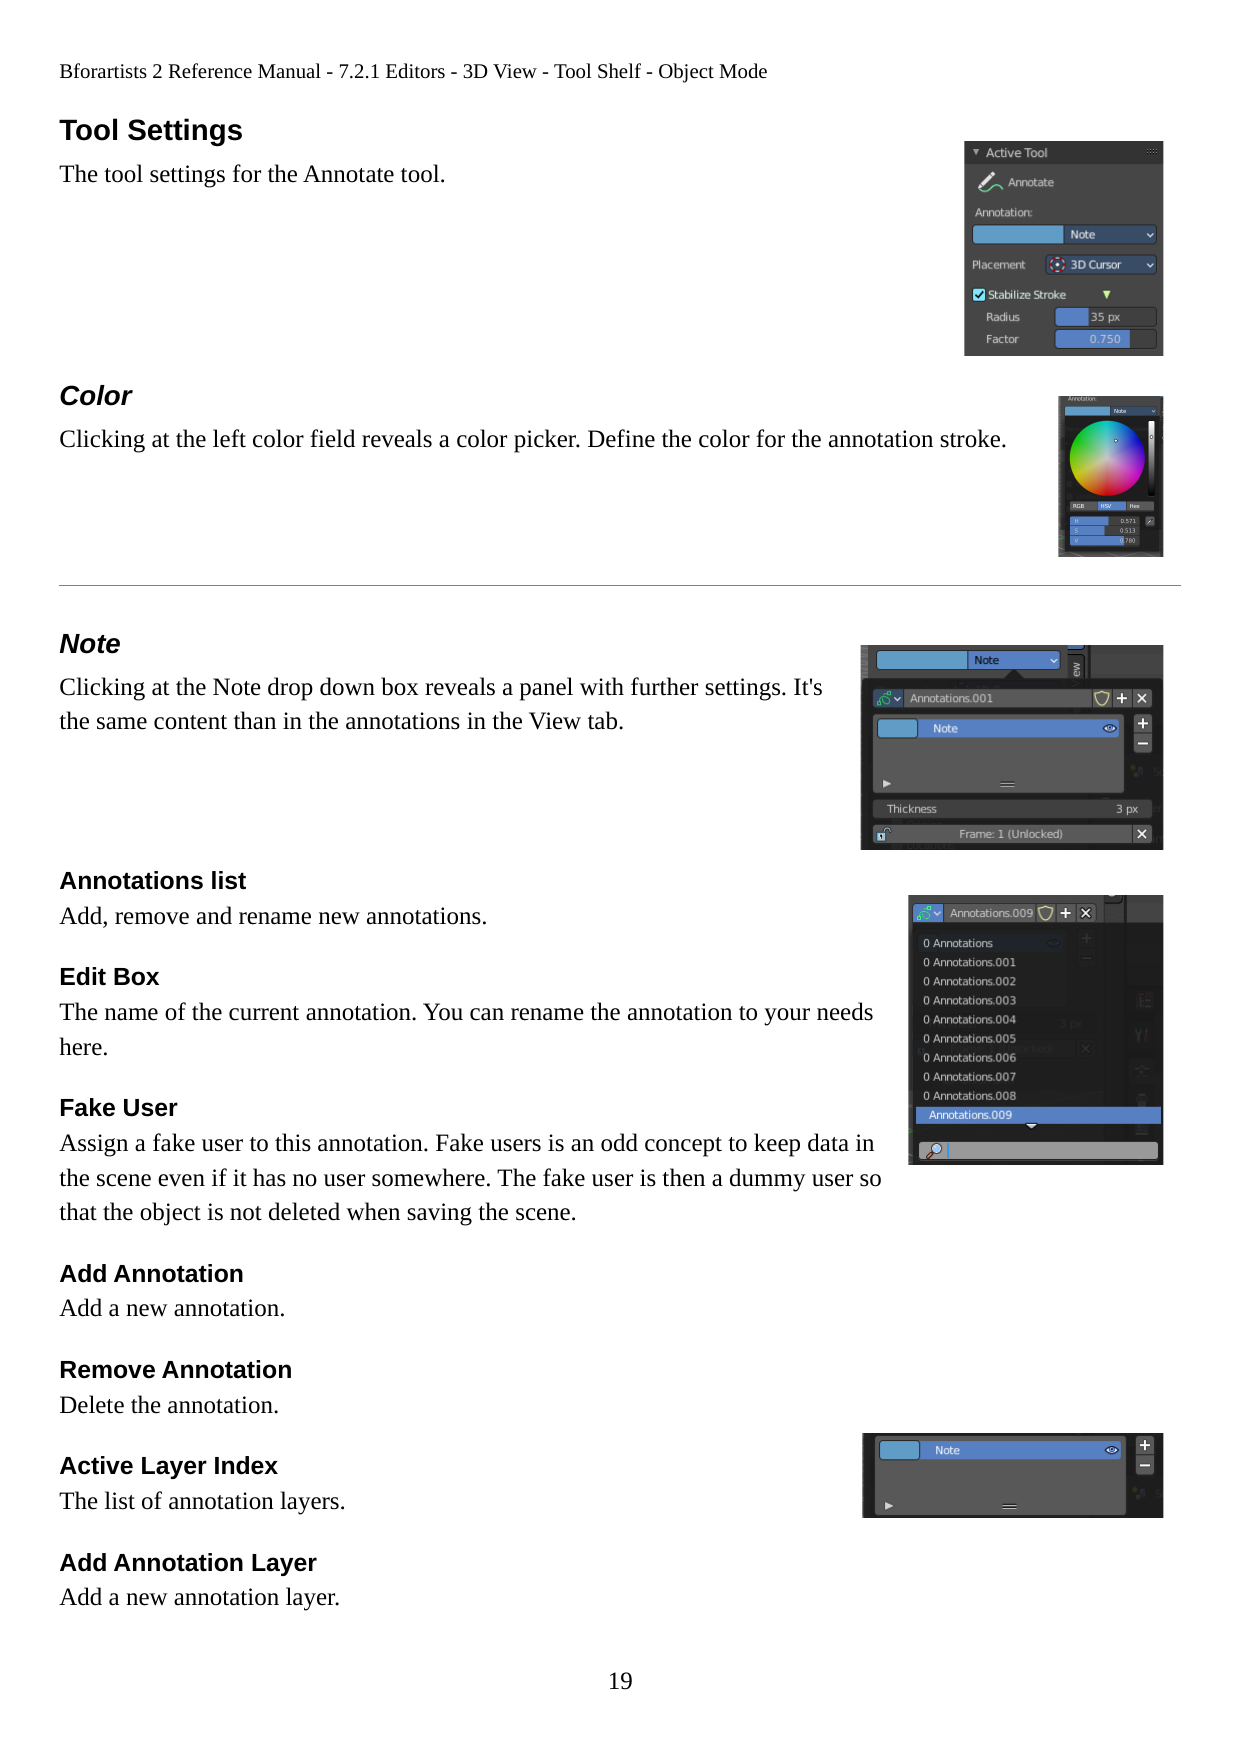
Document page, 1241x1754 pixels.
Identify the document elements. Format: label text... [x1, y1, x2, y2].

text Clicking at the Note drop down box reveals a panel with further settings. It's the same content than in the annotations in the View tab. [59, 672, 860, 735]
subtitle Tool Settings [59, 113, 1181, 146]
subtitle Annotations list [59, 866, 1181, 895]
text The list of annotation layers. [59, 1486, 862, 1515]
subtitle Note [59, 628, 1181, 659]
subtitle Add Annotation Layer [59, 1548, 1181, 1576]
text Assign a fake user to this annotation. Fake users is an odd concept to keep data in the scene even if it has no user somewhere. The fake user is then a dummy user so that the object is not deleted when saving the scene. [59, 1128, 1181, 1226]
subtitle Remove Annotation [59, 1355, 1181, 1383]
subtitle Fake User [59, 1093, 908, 1122]
picture [1058, 396, 1164, 557]
picture [860, 645, 1164, 850]
subtitle Edit Box [59, 962, 908, 991]
text Add a new annotation. [59, 1293, 1181, 1322]
subtitle [1164, 962, 1181, 991]
text The tool settings for the Annotate tool. [59, 159, 964, 188]
text Add, remove and rename new annotations. [59, 901, 908, 930]
text Clicking at the left color field reveals a color picker. Define the color for the annotation stroke. [59, 424, 1058, 452]
picture [908, 895, 1164, 1165]
subtitle Active Layer Index [59, 1451, 862, 1480]
picture [964, 141, 1164, 356]
text The name of the current annotation. You can rename the annotation to your needs here. [59, 997, 908, 1061]
picture [862, 1433, 1164, 1518]
text Delete the annotation. [59, 1390, 1181, 1418]
subtitle Add Annotation [59, 1259, 1181, 1287]
text Add a new annotation layer. [59, 1582, 1181, 1611]
subtitle [1164, 1093, 1181, 1122]
subtitle [1164, 1451, 1181, 1480]
subtitle Color [59, 379, 1181, 411]
